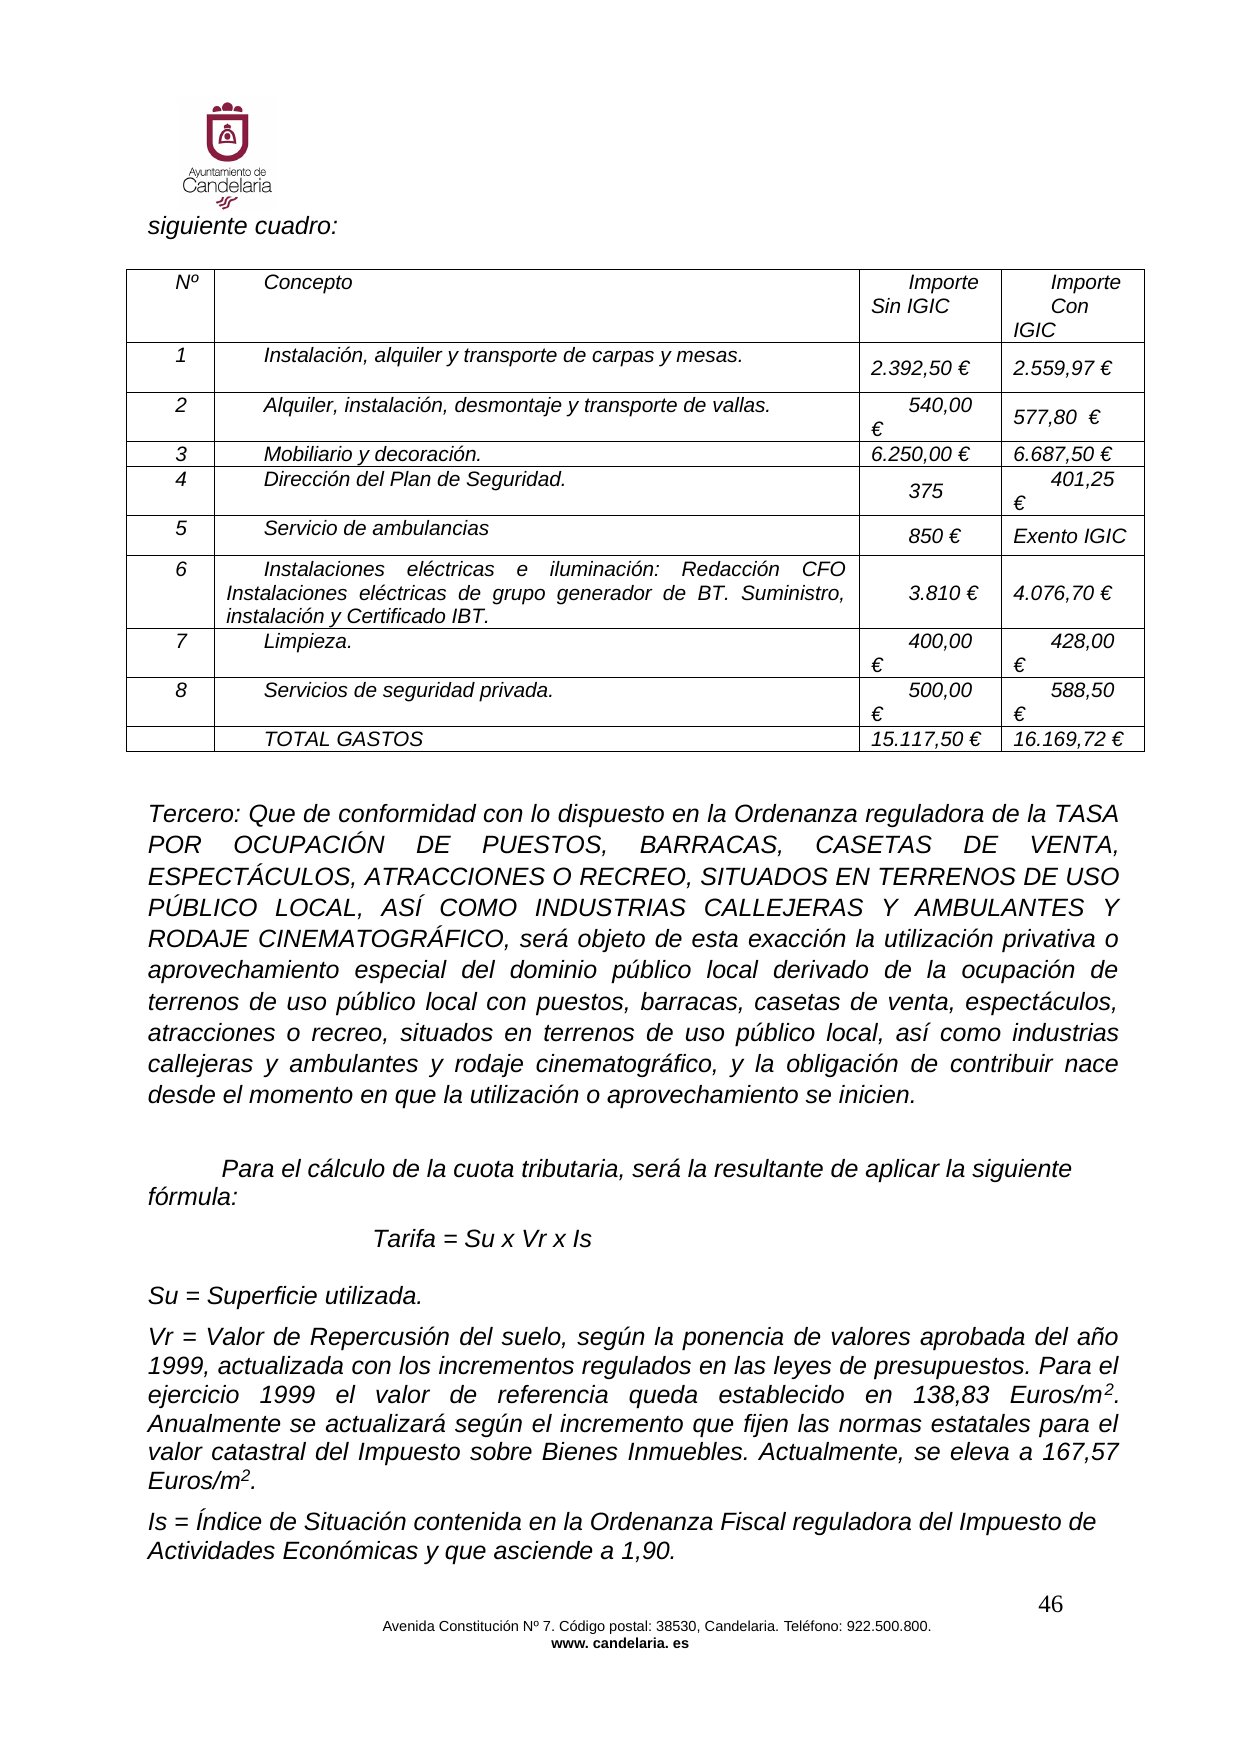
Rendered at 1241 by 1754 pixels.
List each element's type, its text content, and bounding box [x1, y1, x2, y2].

table_cell 8 [127, 678, 214, 726]
table_cell Limpieza. [215, 629, 859, 677]
table_cell Instalación, alquiler y transporte de carpas y mesas. [215, 343, 859, 392]
table_cell Alquiler, instalación, desmontaje y transporte de vallas. [215, 393, 859, 441]
table_cell 4 [127, 467, 214, 515]
table_cell Servicio de ambulancias [215, 516, 859, 555]
table_cell 3 [127, 442, 214, 466]
table_cell 1 [127, 343, 214, 392]
table_cell 577,80 € [1002, 393, 1144, 441]
table_cell 2.392,50 € [860, 343, 1001, 392]
table_cell 6.687,50 € [1002, 442, 1144, 466]
text Tercero: Que de conformidad con lo dispuesto en la Ordenanza reguladora de la TASA POR OCUPACIÓN DE PUESTOS, BARRACAS, CASETAS DE VENTA, ESPECTÁCULOS, ATRACCIONES O RECREO, SITUADOS EN TERRENOS DE USO PÚBLICO LOCAL, ASÍ COMO INDUSTRIAS CALLEJERAS Y AMBULANTES Y RODAJE CINEMATOGRÁFICO, será objeto de esta exacción la utilización privativa o aprovechamiento especial del dominio público local derivado de la ocupación de terrenos de uso público local con puestos, barracas, casetas de venta, espectáculos, atracciones o recreo, situados en terrenos de uso público local, así como industrias callejeras y ambulantes y rodaje cinematográfico, y la obligación de contribuir nace desde el momento en que la utilización o aprovechamiento se inicien. [148, 797, 1123, 1109]
table_cell 7 [127, 629, 214, 677]
table_cell Instalaciones eléctricas e iluminación: Redacción CFO Instalaciones eléctricas de grupo generador de BT. Suministro, instalación y Certificado IBT. [215, 556, 859, 628]
table_cell [127, 727, 214, 751]
table_header Concepto [215, 270, 859, 342]
text Su = Superficie utilizada. [148, 1281, 1123, 1310]
table_header Importe Sin IGIC [860, 270, 1001, 342]
table_cell 500,00 € [860, 678, 1001, 726]
text Tarifa = Su x Vr x Is [297, 1223, 1123, 1252]
table_cell 2 [127, 393, 214, 441]
table_cell 540,00 € [860, 393, 1001, 441]
table_cell Servicios de seguridad privada. [215, 678, 859, 726]
table_cell 4.076,70 € [1002, 556, 1144, 628]
table_cell Dirección del Plan de Seguridad. [215, 467, 859, 515]
text siguiente cuadro: [148, 211, 1123, 240]
text Para el cálculo de la cuota tributaria, será la resultante de aplicar la siguiente fórmula: [148, 1153, 1123, 1211]
table_cell 3.810 € [860, 556, 1001, 628]
table_cell 401,25 € [1002, 467, 1144, 515]
table_cell 6 [127, 556, 214, 628]
table_cell 400,00 € [860, 629, 1001, 677]
table_cell 588,50 € [1002, 678, 1144, 726]
table_cell 15.117,50 € [860, 727, 1001, 751]
table_header Nº [127, 270, 214, 342]
table_cell 16.169,72 € [1002, 727, 1144, 751]
table_cell 428,00 € [1002, 629, 1144, 677]
table_cell 375 [860, 467, 1001, 515]
text Is = Índice de Situación contenida en la Ordenanza Fiscal reguladora del Impuesto de Actividades Económicas y que asciende a 1,90. [148, 1507, 1123, 1565]
table_header Importe Con IGIC [1002, 270, 1144, 342]
text Vr = Valor de Repercusión del suelo, según la ponencia de valores aprobada del año 1999, actualizada con los incrementos regulados en las leyes de presupuestos. Para el ejercicio 1999 el valor de referencia queda establecido en 138,83 Euros/m2. Anualmente se actualizará según el incremento que fijen las normas estatales para el valor catastral del Impuesto sobre Bienes Inmuebles. Actualmente, se eleva a 167,57 Euros/m2. [148, 1322, 1123, 1495]
table_cell TOTAL GASTOS [215, 727, 859, 751]
table_cell 850 € [860, 516, 1001, 555]
table_cell 2.559,97 € [1002, 343, 1144, 392]
table_cell 5 [127, 516, 214, 555]
table_cell Exento IGIC [1002, 516, 1144, 555]
table_cell Mobiliario y decoración. [215, 442, 859, 466]
table_cell 6.250,00 € [860, 442, 1001, 466]
